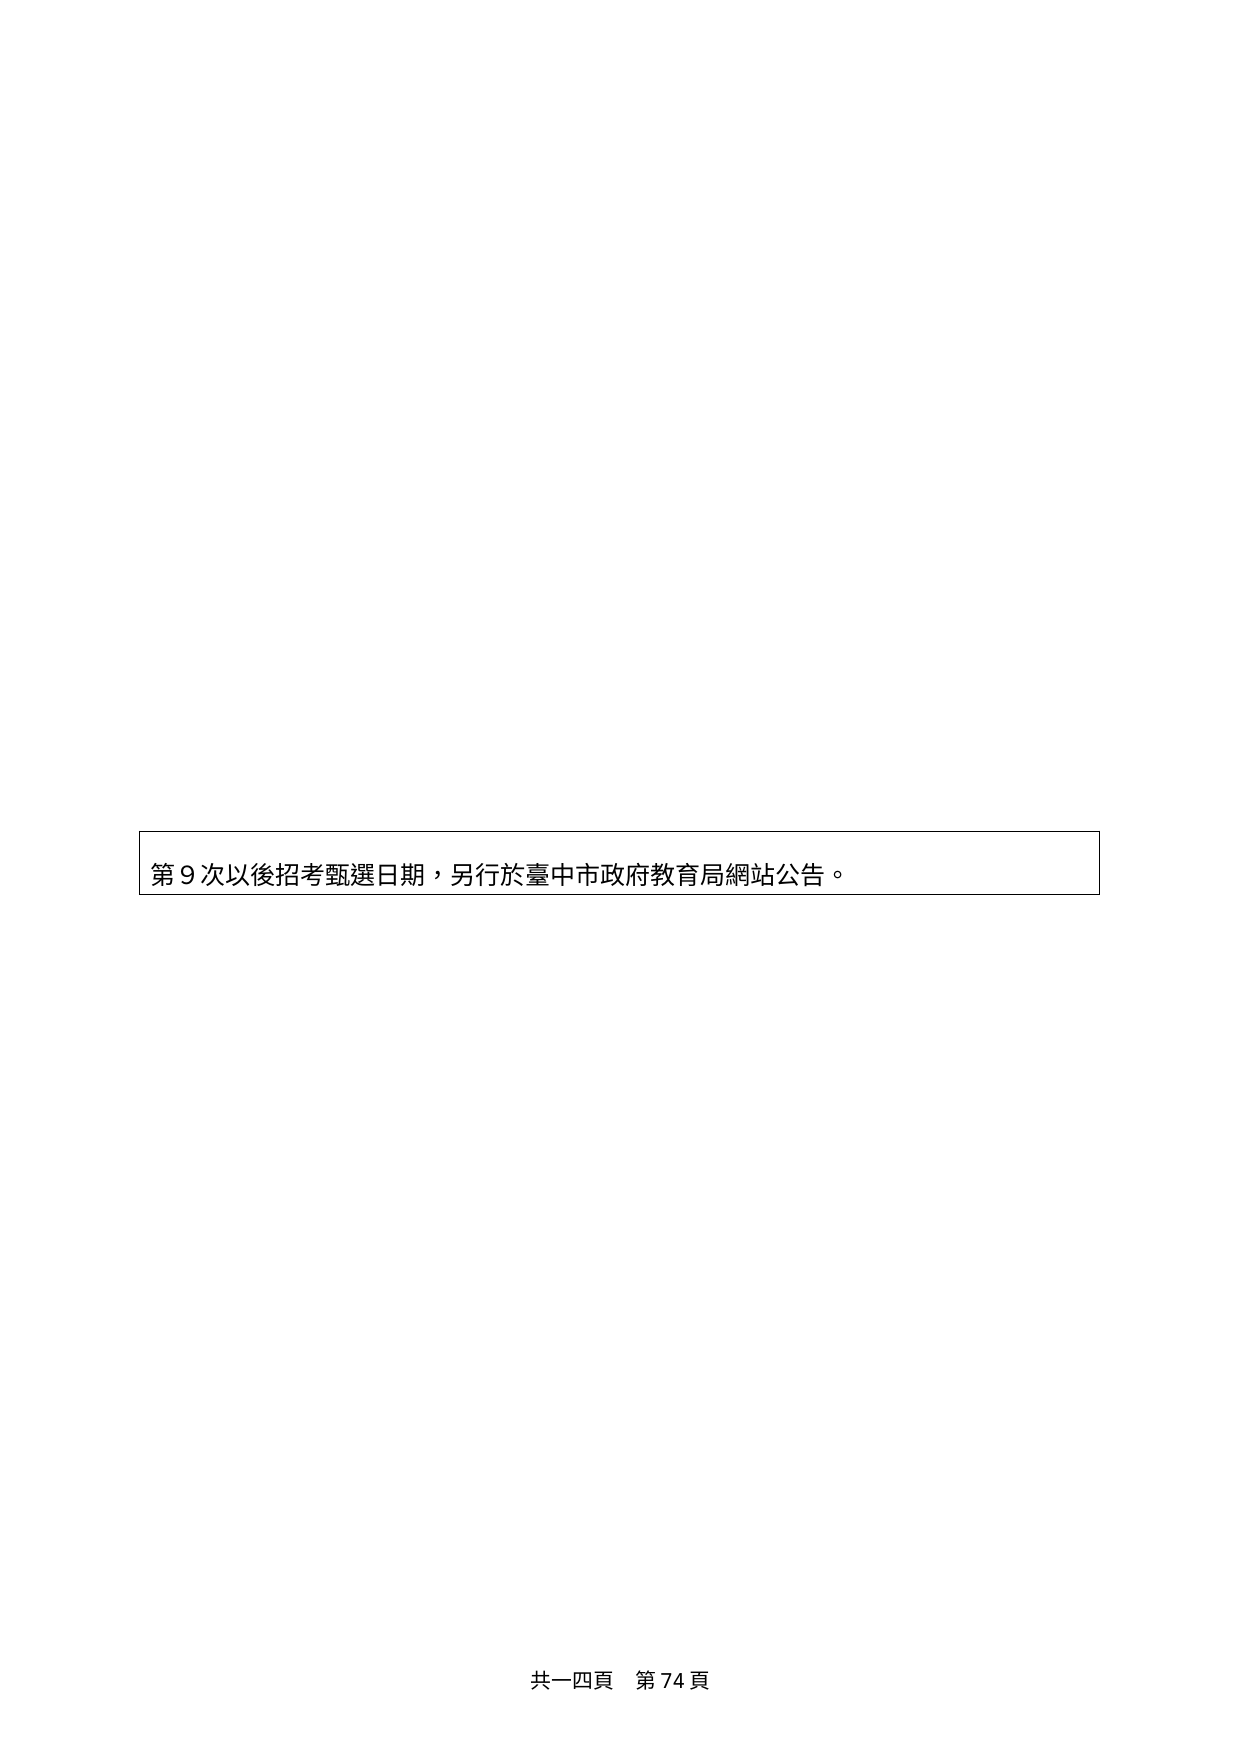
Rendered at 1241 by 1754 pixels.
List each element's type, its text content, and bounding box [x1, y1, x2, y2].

table_cell 第９次以後招考甄選日期，另行於臺中市政府教育局網站公告。 [140, 832, 1099, 894]
